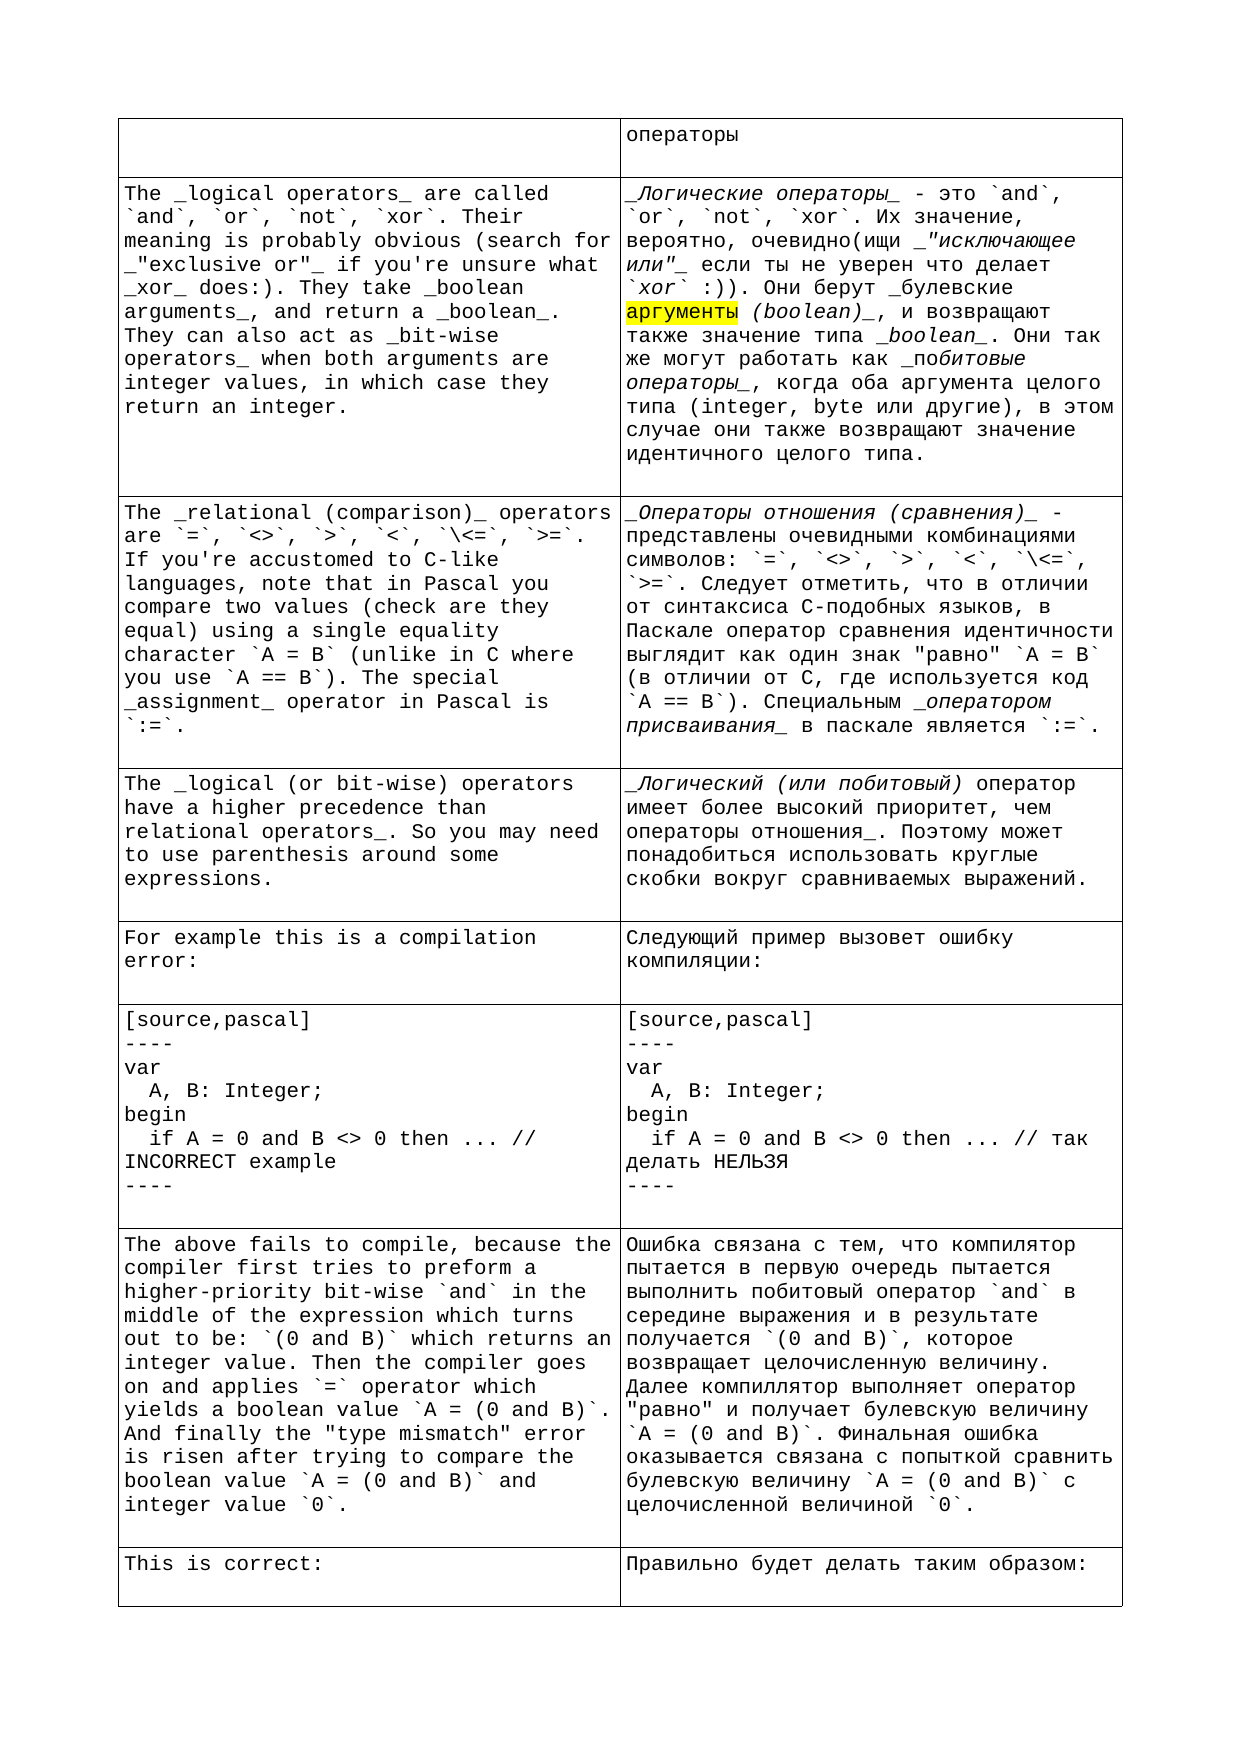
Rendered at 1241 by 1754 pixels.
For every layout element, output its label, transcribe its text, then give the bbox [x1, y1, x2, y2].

table_cell _Операторы отношения (сравнения)_ - представлены очевидными комбинациями символов: `=`, `<>`, `>`, `<`, `\<=`, `>=`. Следует отметить, что в отличии от синтаксиса С-подобных языков, в Паскале оператор сравнения идентичности выглядит как один знак "равно" `A = B` (в отличии от С, где используется код `A == B`). Специальным _оператором присваивания_ в паскале является `:=`. [621, 497, 1122, 768]
table_cell Следующий пример вызовет ошибку компиляции: [621, 922, 1122, 1003]
table_cell Правильно будет делать таким образом: [621, 1548, 1122, 1606]
table_cell The _logical (or bit-wise) operators have a higher precedence than relational operators_. So you may need to use parenthesis around some expressions. [119, 769, 620, 921]
table_cell The above fails to compile, because the compiler first tries to preform a higher-priority bit-wise `and` in the middle of the expression which turns out to be: `(0 and B)` which returns an integer value. Then the compiler goes on and applies `=` operator which yields a boolean value `A = (0 and B)`. And finally the "type mismatch" error is risen after trying to compare the boolean value `A = (0 and B)` and integer value `0`. [119, 1229, 620, 1547]
table_cell This is correct: [119, 1548, 620, 1606]
table_cell _Логические операторы_ - это `and`, `or`, `not`, `xor`. Их значение, вероятно, очевидно(ищи _"исключающее или"_ если ты не уверен что делает `xor` :)). Они берут _булевские аргументы (boolean)_, и возвращают также значение типа _boolean_. Они так же могут работать как _побитовые операторы_, когда оба аргумента целого типа (integer, byte или другие), в этом случае они также возвращают значение идентичного целого типа. [621, 178, 1122, 496]
table_cell [source,pascal] ---- var A, B: Integer; begin if A = 0 and B <> 0 then ... // так делать НЕЛЬЗЯ ---- [621, 1005, 1122, 1228]
table_cell Ошибка связана с тем, что компилятор пытается в первую очередь пытается выполнить побитовый оператор `and` в середине выражения и в результате получается `(0 and B)`, которое возвращает целочисленную величину. Далее компиллятор выполняет оператор "равно" и получает булевскую величину `A = (0 and B)`. Финальная ошибка оказывается связана с попыткой сравнить булевскую величину `A = (0 and B)` с целочисленной величиной `0`. [621, 1229, 1122, 1547]
table_cell [119, 119, 620, 177]
table_cell The _relational (comparison)_ operators are `=`, `<>`, `>`, `<`, `\<=`, `>=`. If you're accustomed to C-like languages, note that in Pascal you compare two values (check are they equal) using a single equality character `A = B` (unlike in C where you use `A == B`). The special _assignment_ operator in Pascal is `:=`. [119, 497, 620, 768]
table_cell операторы [621, 119, 1122, 177]
table_cell [source,pascal] ---- var A, B: Integer; begin if A = 0 and B <> 0 then ... // INCORRECT example ---- [119, 1005, 620, 1228]
table_cell The _logical operators_ are called `and`, `or`, `not`, `xor`. Their meaning is probably obvious (search for _"exclusive or"_ if you're unsure what _xor_ does:). They take _boolean arguments_, and return a _boolean_. They can also act as _bit-wise operators_ when both arguments are integer values, in which case they return an integer. [119, 178, 620, 496]
table_cell For example this is a compilation error: [119, 922, 620, 1003]
table_cell _Логический (или побитовый) оператор имеет более высокий приоритет, чем операторы отношения_. Поэтому может понадобиться использовать круглые скобки вокруг сравниваемых выражений. [621, 769, 1122, 921]
